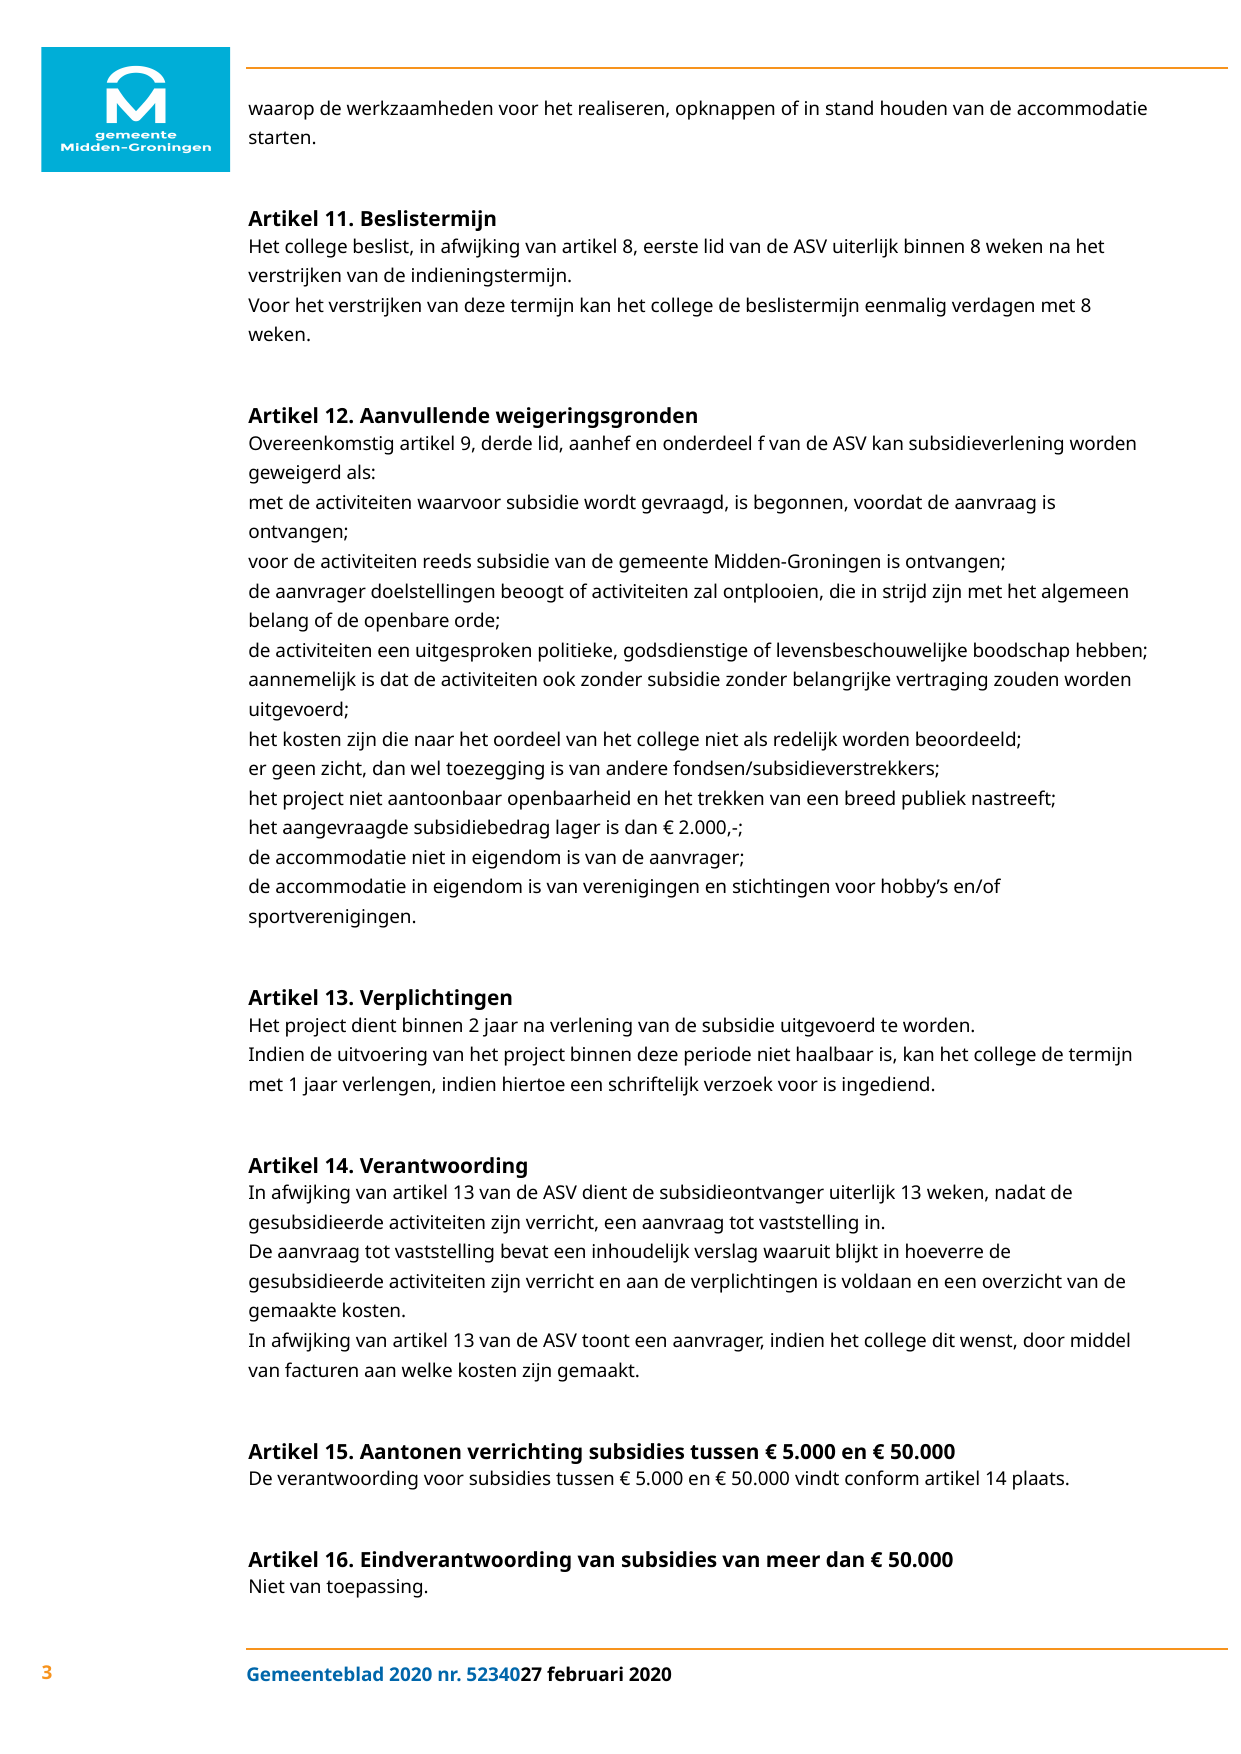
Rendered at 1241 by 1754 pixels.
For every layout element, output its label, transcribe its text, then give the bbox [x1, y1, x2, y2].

text Overeenkomstig artikel 9, derde lid, aanhef en onderdeel f van de ASV kan subsidieverlening worden geweigerd als: [248, 430, 1152, 485]
text de accommodatie in eigendom is van verenigingen en stichtingen voor hobby’s en/of sportverenigingen. [248, 874, 1152, 929]
text er geen zicht, dan wel toezegging is van andere fondsen/subsidieverstrekkers; [248, 755, 1152, 781]
text Artikel 13. Verplichtingen [248, 983, 1152, 1012]
text Voor het verstrijken van deze termijn kan het college de beslistermijn eenmalig verdagen met 8 weken. [248, 292, 1152, 347]
text Indien de uitvoering van het project binnen deze periode niet haalbaar is, kan het college de termijn met 1 jaar verlengen, indien hiertoe een schriftelijk verzoek voor is ingediend. [248, 1041, 1152, 1097]
picture [184, 146, 190, 153]
text In afwijking van artikel 13 van de ASV toont een aanvrager, indien het college dit wenst, door middel van facturen aan welke kosten zijn gemaakt. [248, 1327, 1152, 1383]
picture [107, 89, 165, 122]
text met de activiteiten waarvoor subsidie wordt gevraagd, is begonnen, voordat de aanvraag is ontvangen; [248, 489, 1152, 544]
text de accommodatie niet in eigendom is van de aanvrager; [248, 844, 1152, 870]
text waarop de werkzaamheden voor het realiseren, opknappen of in stand houden van de accommodatie starten. [248, 95, 1152, 150]
text voor de activiteiten reeds subsidie van de gemeente Midden-Groningen is ontvangen; [248, 548, 1152, 574]
text Artikel 12. Aanvullende weigeringsgronden [248, 402, 1152, 430]
text de activiteiten een uitgesproken politieke, godsdienstige of levensbeschouwelijke boodschap hebben; [248, 637, 1152, 663]
text In afwijking van artikel 13 van de ASV dient de subsidieontvanger uiterlijk 13 weken, nadat de gesubsidieerde activiteiten zijn verricht, een aanvraag tot vaststelling in. [248, 1179, 1152, 1235]
text aannemelijk is dat de activiteiten ook zonder subsidie zonder belangrijke vertraging zouden worden uitgevoerd; [248, 667, 1152, 722]
text Artikel 14. Verantwoording [248, 1151, 1152, 1179]
text Artikel 15. Aantonen verrichting subsidies tussen € 5.000 en € 50.000 [248, 1437, 1152, 1465]
text het aangevraagde subsidiebedrag lager is dan € 2.000,-; [248, 814, 1152, 840]
text Artikel 16. Eindverantwoording van subsidies van meer dan € 50.000 [248, 1545, 1152, 1574]
text het project niet aantoonbaar openbaarheid en het trekken van een breed publiek nastreeft; [248, 785, 1152, 811]
text Het project dient binnen 2 jaar na verlening van de subsidie uitgevoerd te worden. [248, 1012, 1152, 1037]
text Het college beslist, in afwijking van artikel 8, eerste lid van de ASV uiterlijk binnen 8 weken na het verstrijken van de indieningstermijn. [248, 233, 1152, 288]
text De aanvraag tot vaststelling bevat een inhoudelijk verslag waaruit blijkt in hoeverre de gesubsidieerde activiteiten zijn verricht en aan de verplichtingen is voldaan en een overzicht van de gemaakte kosten. [248, 1238, 1152, 1323]
text het kosten zijn die naar het oordeel van het college niet als redelijk worden beoordeeld; [248, 726, 1152, 752]
text Artikel 11. Beslistermijn [248, 204, 1152, 233]
text de aanvrager doelstellingen beoogt of activiteiten zal ontplooien, die in strijd zijn met het algemeen belang of de openbare orde; [248, 578, 1152, 633]
text Niet van toepassing. [248, 1574, 1152, 1599]
text De verantwoording voor subsidies tussen € 5.000 en € 50.000 vindt conform artikel 14 plaats. [248, 1465, 1152, 1491]
picture [108, 66, 164, 82]
